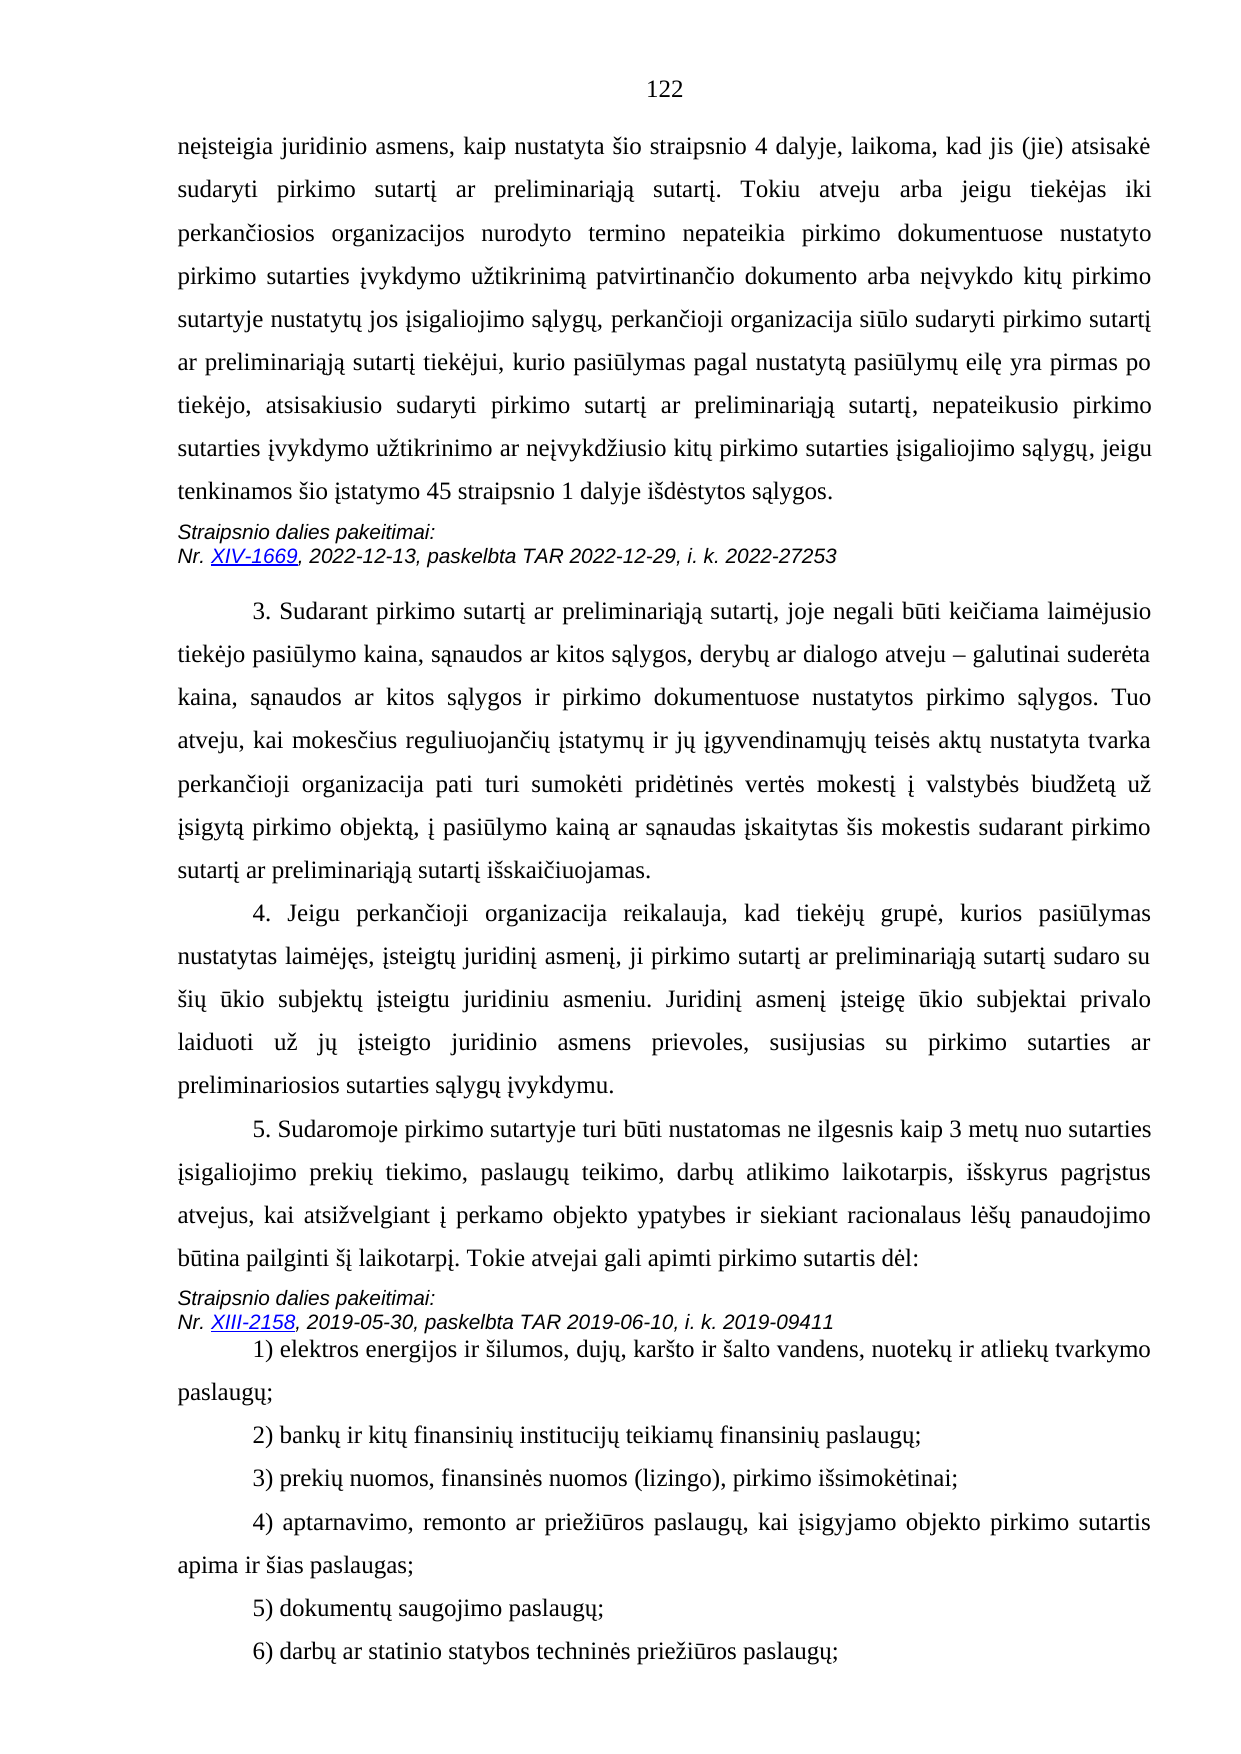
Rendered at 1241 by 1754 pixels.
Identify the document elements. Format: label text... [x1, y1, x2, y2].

text Nr. XIII-2158, 2019-05-30, paskelbta TAR 2019-06-10, i. k. 2019-09411 [177, 1310, 1152, 1334]
text 5) dokumentų saugojimo paslaugų; [177, 1593, 1152, 1622]
text 4. Jeigu perkančioji organizacija reikalauja, kad tiekėjų grupė, kurios pasiūlymas nustatytas laimėjęs, įsteigtų juridinį asmenį, ji pirkimo sutartį ar preliminariąją sutartį sudaro su šių ūkio subjektų įsteigtu juridiniu asmeniu. Juridinį asmenį įsteigę ūkio subjektai privalo laiduoti už jų įsteigto juridinio asmens prievoles, susijusias su pirkimo sutarties ar preliminariosios sutarties sąlygų įvykdymu. [177, 898, 1152, 1099]
text 5. Sudaromoje pirkimo sutartyje turi būti nustatomas ne ilgesnis kaip 3 metų nuo sutarties įsigaliojimo prekių tiekimo, paslaugų teikimo, darbų atlikimo laikotarpis, išskyrus pagrįstus atvejus, kai atsižvelgiant į perkamo objekto ypatybes ir siekiant racionalaus lėšų panaudojimo būtina pailginti šį laikotarpį. Tokie atvejai gali apimti pirkimo sutartis dėl: [177, 1114, 1152, 1272]
text Nr. XIV-1669, 2022-12-13, paskelbta TAR 2022-12-29, i. k. 2022-27253 [177, 543, 1152, 567]
text 2) bankų ir kitų finansinių institucijų teikiamų finansinių paslaugų; [177, 1420, 1152, 1449]
text 6) darbų ar statinio statybos techninės priežiūros paslaugų; [177, 1636, 1152, 1665]
text Straipsnio dalies pakeitimai: [177, 519, 1152, 543]
text 3. Sudarant pirkimo sutartį ar preliminariąją sutartį, joje negali būti keičiama laimėjusio tiekėjo pasiūlymo kaina, sąnaudos ar kitos sąlygos, derybų ar dialogo atveju – galutinai suderėta kaina, sąnaudos ar kitos sąlygos ir pirkimo dokumentuose nustatytos pirkimo sąlygos. Tuo atveju, kai mokesčius reguliuojančių įstatymų ir jų įgyvendinamųjų teisės aktų nustatyta tvarka perkančioji organizacija pati turi sumokėti pridėtinės vertės mokestį į valstybės biudžetą už įsigytą pirkimo objektą, į pasiūlymo kainą ar sąnaudas įskaitytas šis mokestis sudarant pirkimo sutartį ar preliminariąją sutartį išskaičiuojamas. [177, 596, 1152, 884]
text 1) elektros energijos ir šilumos, dujų, karšto ir šalto vandens, nuotekų ir atliekų tvarkymo paslaugų; [177, 1334, 1152, 1406]
text neįsteigia juridinio asmens, kaip nustatyta šio straipsnio 4 dalyje, laikoma, kad jis (jie) atsisakė sudaryti pirkimo sutartį ar preliminariąją sutartį. Tokiu atveju arba jeigu tiekėjas iki perkančiosios organizacijos nurodyto termino nepateikia pirkimo dokumentuose nustatyto pirkimo sutarties įvykdymo užtikrinimą patvirtinančio dokumento arba neįvykdo kitų pirkimo sutartyje nustatytų jos įsigaliojimo sąlygų, perkančioji organizacija siūlo sudaryti pirkimo sutartį ar preliminariąją sutartį tiekėjui, kurio pasiūlymas pagal nustatytą pasiūlymų eilę yra pirmas po tiekėjo, atsisakiusio sudaryti pirkimo sutartį ar preliminariąją sutartį, nepateikusio pirkimo sutarties įvykdymo užtikrinimo ar neįvykdžiusio kitų pirkimo sutarties įsigaliojimo sąlygų, jeigu tenkinamos šio įstatymo 45 straipsnio 1 dalyje išdėstytos sąlygos. [177, 131, 1152, 505]
text 3) prekių nuomos, finansinės nuomos (lizingo), pirkimo išsimokėtinai; [177, 1463, 1152, 1492]
text 4) aptarnavimo, remonto ar priežiūros paslaugų, kai įsigyjamo objekto pirkimo sutartis apima ir šias paslaugas; [177, 1507, 1152, 1578]
text Straipsnio dalies pakeitimai: [177, 1286, 1152, 1310]
